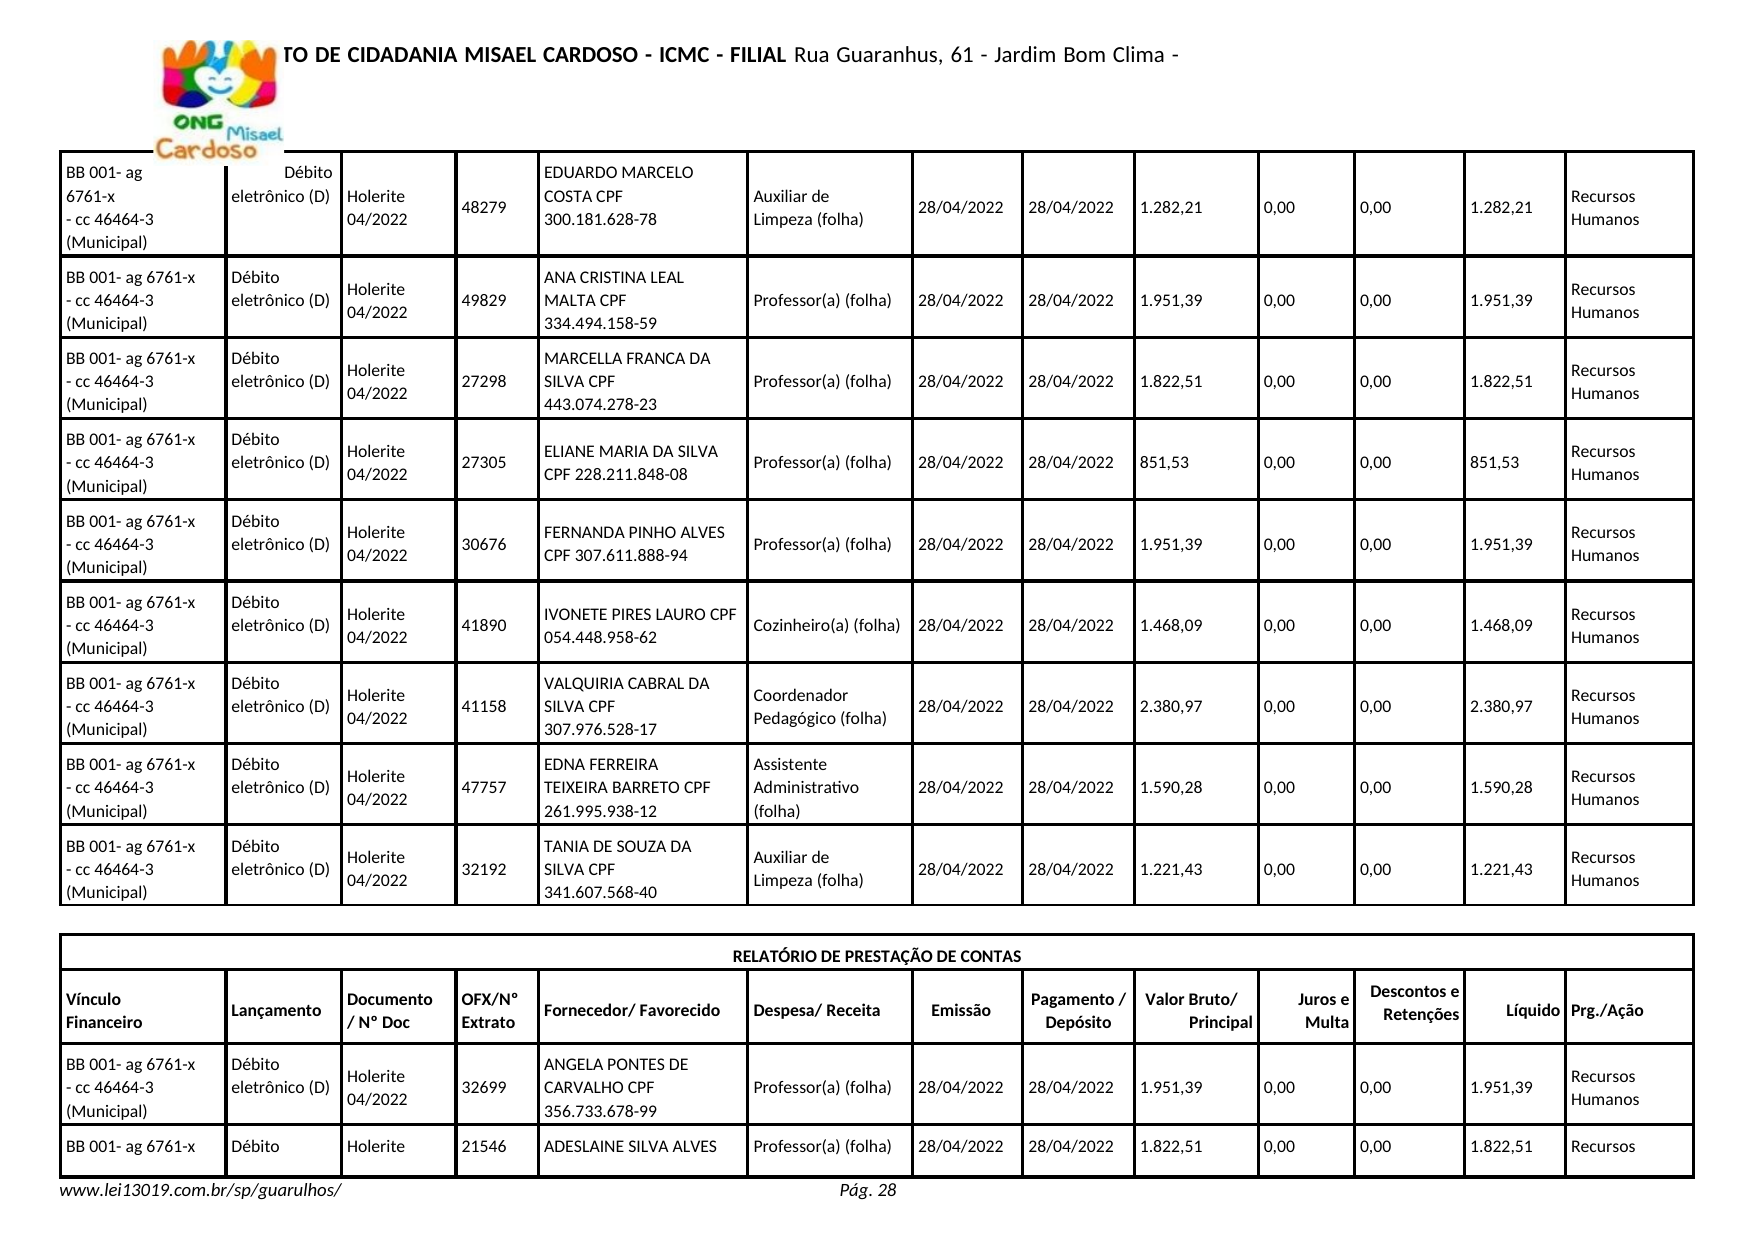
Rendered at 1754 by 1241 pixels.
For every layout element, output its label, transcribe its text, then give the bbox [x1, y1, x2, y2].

table_cell Professor(a) (folha) [749, 339, 911, 417]
table_cell Débito eletrônico (D) [228, 501, 340, 579]
table_cell BB 001- ag 6761-x - cc 46464-3 (Municipal) [62, 339, 224, 417]
table_cell 0,00 [1356, 583, 1463, 661]
table_cell 1.951,39 [1466, 501, 1564, 579]
table_cell 28/04/2022 [1024, 1126, 1133, 1175]
table_cell Fornecedor/ Favorecido [540, 971, 746, 1042]
table_cell EDNA FERREIRA TEIXEIRA BARRETO CPF 261.995.938-12 [540, 745, 746, 823]
table_cell Débito [228, 1126, 340, 1175]
table_cell 32699 [458, 1045, 537, 1123]
table_cell 28/04/2022 [914, 664, 1021, 742]
table_cell 1.221,43 [1136, 826, 1257, 904]
table_cell 0,00 [1356, 153, 1463, 254]
table_cell BB 001- ag 6761-x - cc 46464-3 (Municipal) [62, 258, 224, 336]
table_cell 27298 [458, 339, 537, 417]
table_cell 0,00 [1356, 664, 1463, 742]
table_cell Professor(a) (folha) [749, 420, 911, 498]
table_cell 28/04/2022 [1024, 420, 1133, 498]
table_cell Holerite 04/2022 [343, 745, 454, 823]
table_cell Professor(a) (folha) [749, 1126, 911, 1175]
table_cell Holerite 04/2022 [343, 583, 454, 661]
table_cell 28/04/2022 [1024, 745, 1133, 823]
table_cell Débito eletrônico (D) [228, 339, 340, 417]
table_cell 28/04/2022 [914, 1045, 1021, 1123]
table_cell Recursos Humanos [1567, 1045, 1692, 1123]
table_cell 0,00 [1356, 339, 1463, 417]
table_cell Holerite 04/2022 [343, 501, 454, 579]
table_cell 28/04/2022 [1024, 583, 1133, 661]
table_cell Holerite 04/2022 [343, 664, 454, 742]
table_cell OFX/Nº Extrato [458, 971, 537, 1042]
table_cell BB 001- ag 6761-x - cc 46464-3 (Municipal) [62, 420, 224, 498]
table_cell Holerite 04/2022 [343, 153, 454, 254]
table_cell 0,00 [1356, 1126, 1463, 1175]
table_cell 1.468,09 [1466, 583, 1564, 661]
table_cell 1.282,21 [1136, 153, 1257, 254]
table_cell Prg./Ação [1567, 971, 1692, 1042]
table_cell Vínculo Financeiro [62, 971, 224, 1042]
table_cell Recursos [1567, 1126, 1692, 1175]
table_cell 32192 [458, 826, 537, 904]
table_cell 0,00 [1260, 501, 1353, 579]
table_cell 28/04/2022 [914, 826, 1021, 904]
table_cell 1.822,51 [1466, 1126, 1564, 1175]
table_cell BB 001- ag 6761-x - cc 46464-3 (Municipal) [62, 153, 224, 254]
table_cell 0,00 [1260, 258, 1353, 336]
table_cell Recursos Humanos [1567, 339, 1692, 417]
table_cell 0,00 [1260, 339, 1353, 417]
table_cell BB 001- ag 6761-x - cc 46464-3 (Municipal) [62, 826, 224, 904]
table_cell ADESLAINE SILVA ALVES [540, 1126, 746, 1175]
table_cell VALQUIRIA CABRAL DA SILVA CPF 307.976.528-17 [540, 664, 746, 742]
table_cell 1.951,39 [1136, 258, 1257, 336]
table_cell BB 001- ag 6761-x [62, 1126, 224, 1175]
table_cell 851,53 [1136, 420, 1257, 498]
table_cell Débito eletrônico (D) [228, 153, 340, 254]
table_cell Recursos Humanos [1567, 420, 1692, 498]
table_cell 41890 [458, 583, 537, 661]
table_cell 28/04/2022 [1024, 258, 1133, 336]
table_cell Holerite [343, 1126, 454, 1175]
table_cell Recursos Humanos [1567, 664, 1692, 742]
table_cell 28/04/2022 [914, 339, 1021, 417]
table_cell 28/04/2022 [914, 420, 1021, 498]
table_cell ELIANE MARIA DA SILVA CPF 228.211.848-08 [540, 420, 746, 498]
table_cell 1.951,39 [1466, 258, 1564, 336]
table_cell Débito eletrônico (D) [228, 745, 340, 823]
table_cell 1.951,39 [1136, 1045, 1257, 1123]
table_cell Débito eletrônico (D) [228, 583, 340, 661]
table_cell 0,00 [1260, 664, 1353, 742]
table_cell Recursos Humanos [1567, 501, 1692, 579]
table_cell 28/04/2022 [914, 745, 1021, 823]
table_cell BB 001- ag 6761-x - cc 46464-3 (Municipal) [62, 583, 224, 661]
table_cell Recursos Humanos [1567, 153, 1692, 254]
table_cell 27305 [458, 420, 537, 498]
table_cell BB 001- ag 6761-x - cc 46464-3 (Municipal) [62, 664, 224, 742]
table_cell 0,00 [1356, 420, 1463, 498]
table_cell Holerite 04/2022 [343, 1045, 454, 1123]
table_cell Débito eletrônico (D) [228, 664, 340, 742]
table_cell EDUARDO MARCELO COSTA CPF 300.181.628-78 [540, 153, 746, 254]
table_cell 1.282,21 [1466, 153, 1564, 254]
table_cell 1.951,39 [1466, 1045, 1564, 1123]
table_cell Pagamento / Depósito [1024, 971, 1133, 1042]
table_cell 0,00 [1356, 501, 1463, 579]
table_cell 0,00 [1260, 1045, 1353, 1123]
table_cell 28/04/2022 [1024, 153, 1133, 254]
table_cell 28/04/2022 [1024, 501, 1133, 579]
table_cell Holerite 04/2022 [343, 258, 454, 336]
table_cell Juros e Multa [1260, 971, 1353, 1042]
table_cell 0,00 [1260, 826, 1353, 904]
table_cell BB 001- ag 6761-x - cc 46464-3 (Municipal) [62, 1045, 224, 1123]
table_cell Professor(a) (folha) [749, 258, 911, 336]
table_cell 41158 [458, 664, 537, 742]
table_cell 1.468,09 [1136, 583, 1257, 661]
table_cell 1.822,51 [1466, 339, 1564, 417]
table_cell 28/04/2022 [914, 1126, 1021, 1175]
table_cell 28/04/2022 [914, 153, 1021, 254]
table_cell Recursos Humanos [1567, 258, 1692, 336]
table_cell 1.590,28 [1136, 745, 1257, 823]
table_cell Recursos Humanos [1567, 745, 1692, 823]
table_cell 1.822,51 [1136, 339, 1257, 417]
table_cell Débito eletrônico (D) [228, 1045, 340, 1123]
table_cell 21546 [458, 1126, 537, 1175]
table_cell Valor Bruto/ Principal [1136, 971, 1257, 1042]
table_cell ANGELA PONTES DE CARVALHO CPF 356.733.678-99 [540, 1045, 746, 1123]
table_cell 851,53 [1466, 420, 1564, 498]
table_cell Descontos e Retenções [1356, 971, 1463, 1042]
table_cell Lançamento [228, 971, 340, 1042]
table_cell 28/04/2022 [1024, 1045, 1133, 1123]
table_cell Professor(a) (folha) [749, 1045, 911, 1123]
table_cell Emissão [914, 971, 1021, 1042]
table_cell Débito eletrônico (D) [228, 258, 340, 336]
table_cell Holerite 04/2022 [343, 826, 454, 904]
table_cell 28/04/2022 [1024, 339, 1133, 417]
table_cell Documento / Nº Doc [343, 971, 454, 1042]
table_cell 0,00 [1260, 1126, 1353, 1175]
table_cell Líquido [1466, 971, 1564, 1042]
table_cell 28/04/2022 [914, 258, 1021, 336]
table_cell FERNANDA PINHO ALVES CPF 307.611.888-94 [540, 501, 746, 579]
table_cell ANA CRISTINA LEAL MALTA CPF 334.494.158-59 [540, 258, 746, 336]
table_cell 49829 [458, 258, 537, 336]
table_cell BB 001- ag 6761-x - cc 46464-3 (Municipal) [62, 501, 224, 579]
table_cell 1.590,28 [1466, 745, 1564, 823]
table_cell 0,00 [1356, 826, 1463, 904]
table_cell 28/04/2022 [1024, 826, 1133, 904]
table_cell BB 001- ag 6761-x - cc 46464-3 (Municipal) [62, 745, 224, 823]
table_cell Assistente Administrativo (folha) [749, 745, 911, 823]
table_cell 28/04/2022 [1024, 664, 1133, 742]
table_header RELATÓRIO DE PRESTAÇÃO DE CONTAS [62, 936, 1692, 968]
table_cell 1.221,43 [1466, 826, 1564, 904]
table_cell 28/04/2022 [914, 583, 1021, 661]
table_cell TANIA DE SOUZA DA SILVA CPF 341.607.568-40 [540, 826, 746, 904]
table_cell 47757 [458, 745, 537, 823]
table_cell Auxiliar de Limpeza (folha) [749, 826, 911, 904]
table_cell Cozinheiro(a) (folha) [749, 583, 911, 661]
table_cell Professor(a) (folha) [749, 501, 911, 579]
table_cell 0,00 [1356, 1045, 1463, 1123]
table_cell 2.380,97 [1466, 664, 1564, 742]
table_cell 48279 [458, 153, 537, 254]
table_cell 1.951,39 [1136, 501, 1257, 579]
table_cell 30676 [458, 501, 537, 579]
table_cell 0,00 [1260, 153, 1353, 254]
table_cell Débito eletrônico (D) [228, 826, 340, 904]
table_cell 0,00 [1260, 583, 1353, 661]
table_cell Auxiliar de Limpeza (folha) [749, 153, 911, 254]
table_cell Holerite 04/2022 [343, 420, 454, 498]
table_cell 0,00 [1260, 745, 1353, 823]
table_cell 0,00 [1356, 745, 1463, 823]
table_cell 0,00 [1356, 258, 1463, 336]
table_cell 2.380,97 [1136, 664, 1257, 742]
table_cell Recursos Humanos [1567, 583, 1692, 661]
table_cell Despesa/ Receita [749, 971, 911, 1042]
table_cell 28/04/2022 [914, 501, 1021, 579]
table_cell MARCELLA FRANCA DA SILVA CPF 443.074.278-23 [540, 339, 746, 417]
table_cell 0,00 [1260, 420, 1353, 498]
table_cell 1.822,51 [1136, 1126, 1257, 1175]
table_cell Coordenador Pedagógico (folha) [749, 664, 911, 742]
table_cell Holerite 04/2022 [343, 339, 454, 417]
table_cell Débito eletrônico (D) [228, 420, 340, 498]
table_cell IVONETE PIRES LAURO CPF 054.448.958-62 [540, 583, 746, 661]
table_cell Recursos Humanos [1567, 826, 1692, 904]
